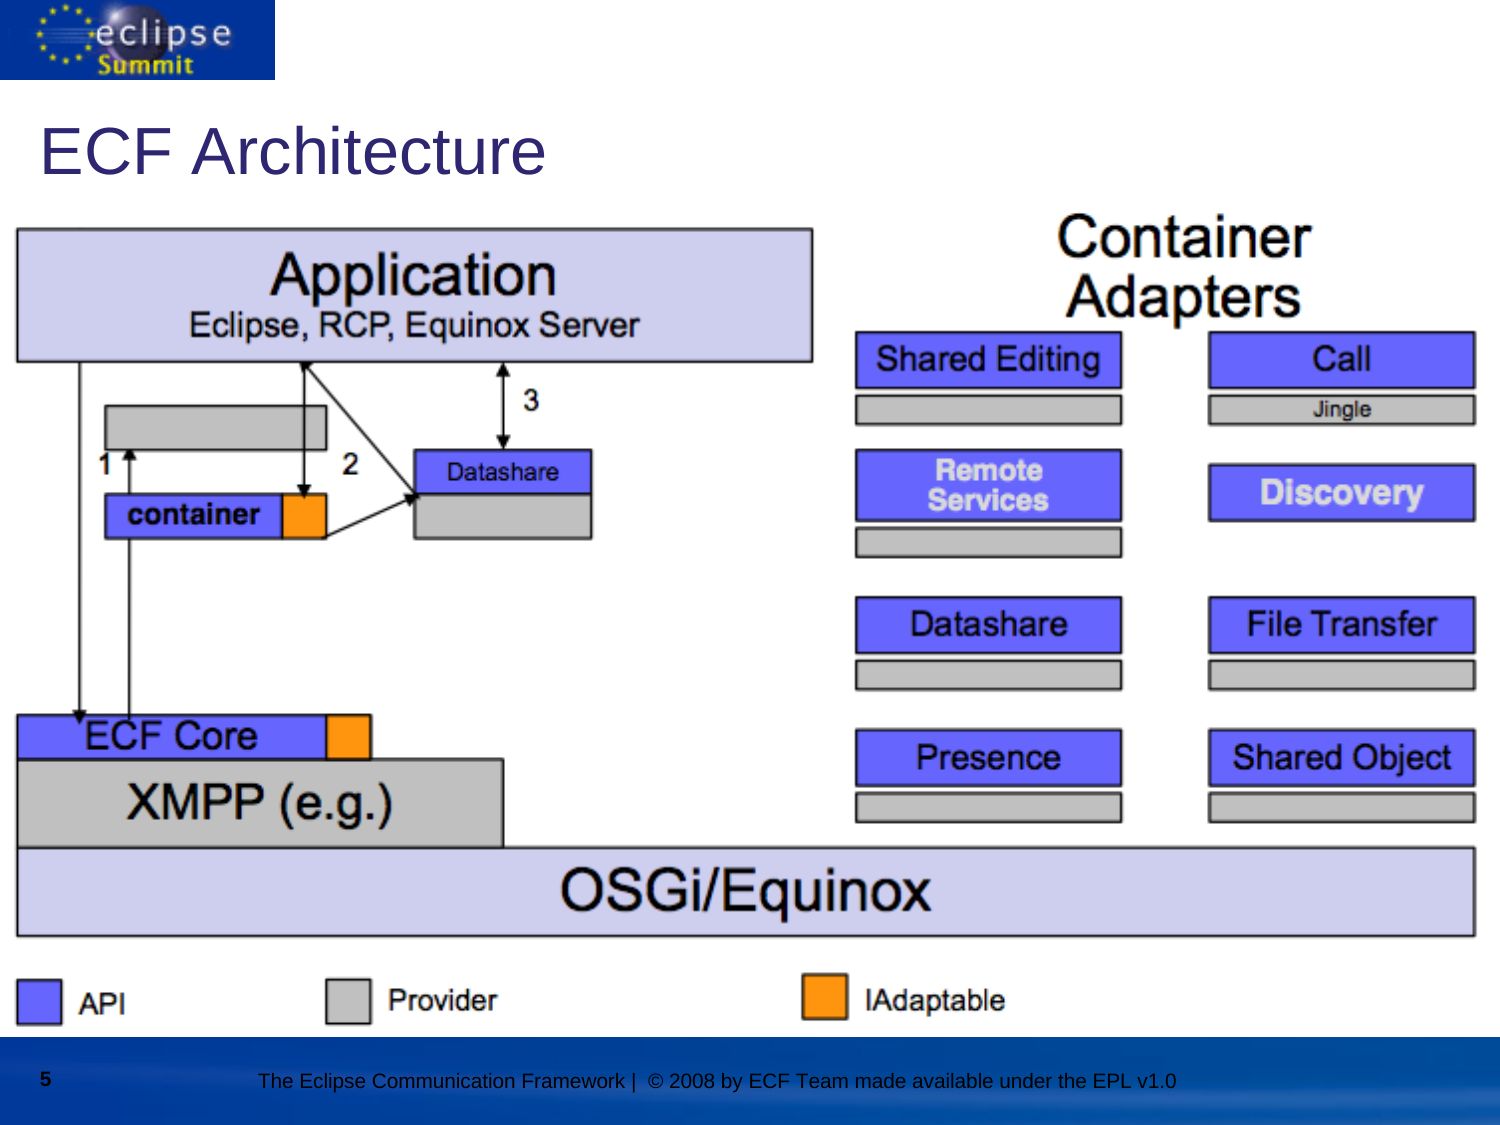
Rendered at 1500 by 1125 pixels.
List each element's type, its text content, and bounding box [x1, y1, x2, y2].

picture [0, 206, 1500, 1125]
picture [0, 0, 275, 80]
title ECF Architecture [25, 113, 1378, 204]
